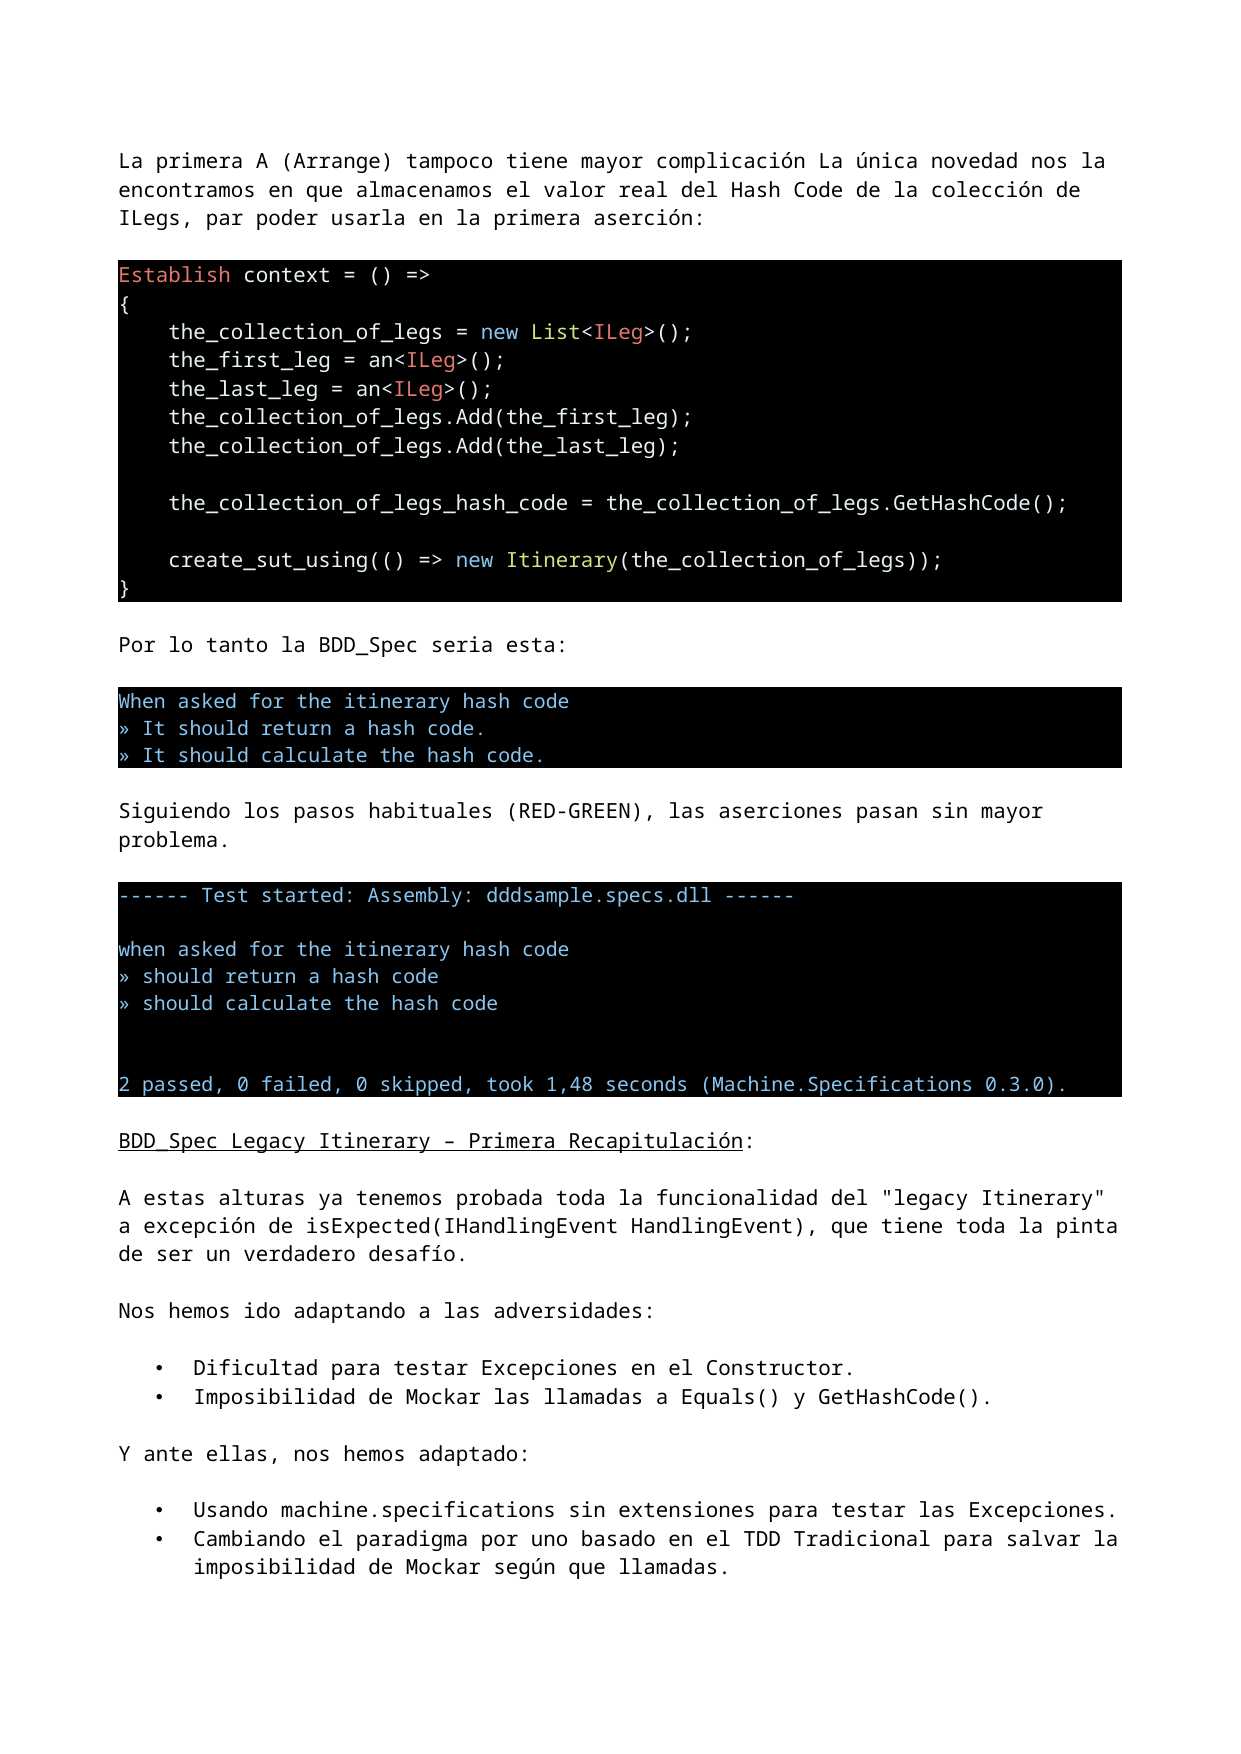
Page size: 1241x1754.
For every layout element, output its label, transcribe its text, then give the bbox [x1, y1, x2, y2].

text Siguiendo los pasos habituales (RED-GREEN), las aserciones pasan sin mayor problema. [118, 796, 1122, 853]
text create_sut_using(() => new Itinerary(the_collection_of_legs)); [118, 545, 1122, 573]
text the_first_leg = an<ILeg>(); [118, 346, 1122, 374]
text the_collection_of_legs.Add(the_first_leg); [118, 402, 1122, 431]
text Y ante ellas, nos hemos adaptado: [118, 1439, 1122, 1467]
text the_collection_of_legs = new List<ILeg>(); [118, 317, 1122, 346]
list Cambiando el paradigma por uno basado en el TDD Tradicional para salvar la imposibilidad de Mockar según que llamadas. [156, 1524, 1122, 1581]
text the_collection_of_legs_hash_code = the_collection_of_legs.GetHashCode(); [118, 488, 1122, 516]
list Dificultad para testar Excepciones en el Constructor. [156, 1353, 1122, 1382]
text ------ Test started: Assembly: dddsample.specs.dll ------ [118, 882, 1122, 908]
text when asked for the itinerary hash code [118, 936, 1122, 962]
text » should calculate the hash code [118, 989, 1122, 1016]
text the_last_leg = an<ILeg>(); [118, 374, 1122, 402]
text Por lo tanto la BDD_Spec seria esta: [118, 630, 1122, 658]
text } [118, 573, 1122, 602]
text A estas alturas ya tenemos probada toda la funcionalidad del "legacy Itinerary" a excepción de isExpected(IHandlingEvent HandlingEvent), que tiene toda la pinta de ser un verdadero desafío. [118, 1183, 1122, 1268]
text 2 passed, 0 failed, 0 skipped, took 1,48 seconds (Machine.Specifications 0.3.0). [118, 1070, 1122, 1097]
text the_collection_of_legs.Add(the_last_leg); [118, 431, 1122, 459]
text When asked for the itinerary hash code [118, 687, 1122, 714]
text » should return a hash code [118, 962, 1122, 989]
text » It should calculate the hash code. [118, 741, 1122, 768]
text { [118, 289, 1122, 317]
text Nos hemos ido adaptando a las adversidades: [118, 1296, 1122, 1325]
text La primera A (Arrange) tampoco tiene mayor complicación La única novedad nos la encontramos en que almacenamos el valor real del Hash Code de la colección de ILegs, par poder usarla en la primera aserción: [118, 147, 1122, 232]
text BDD_Spec Legacy Itinerary – Primera Recapitulación: [118, 1126, 1122, 1154]
text Establish context = () => [118, 260, 1122, 289]
list Usando machine.specifications sin extensiones para testar las Excepciones. [156, 1496, 1122, 1524]
text » It should return a hash code. [118, 714, 1122, 741]
list Imposibilidad de Mockar las llamadas a Equals() y GetHashCode(). [156, 1382, 1122, 1410]
